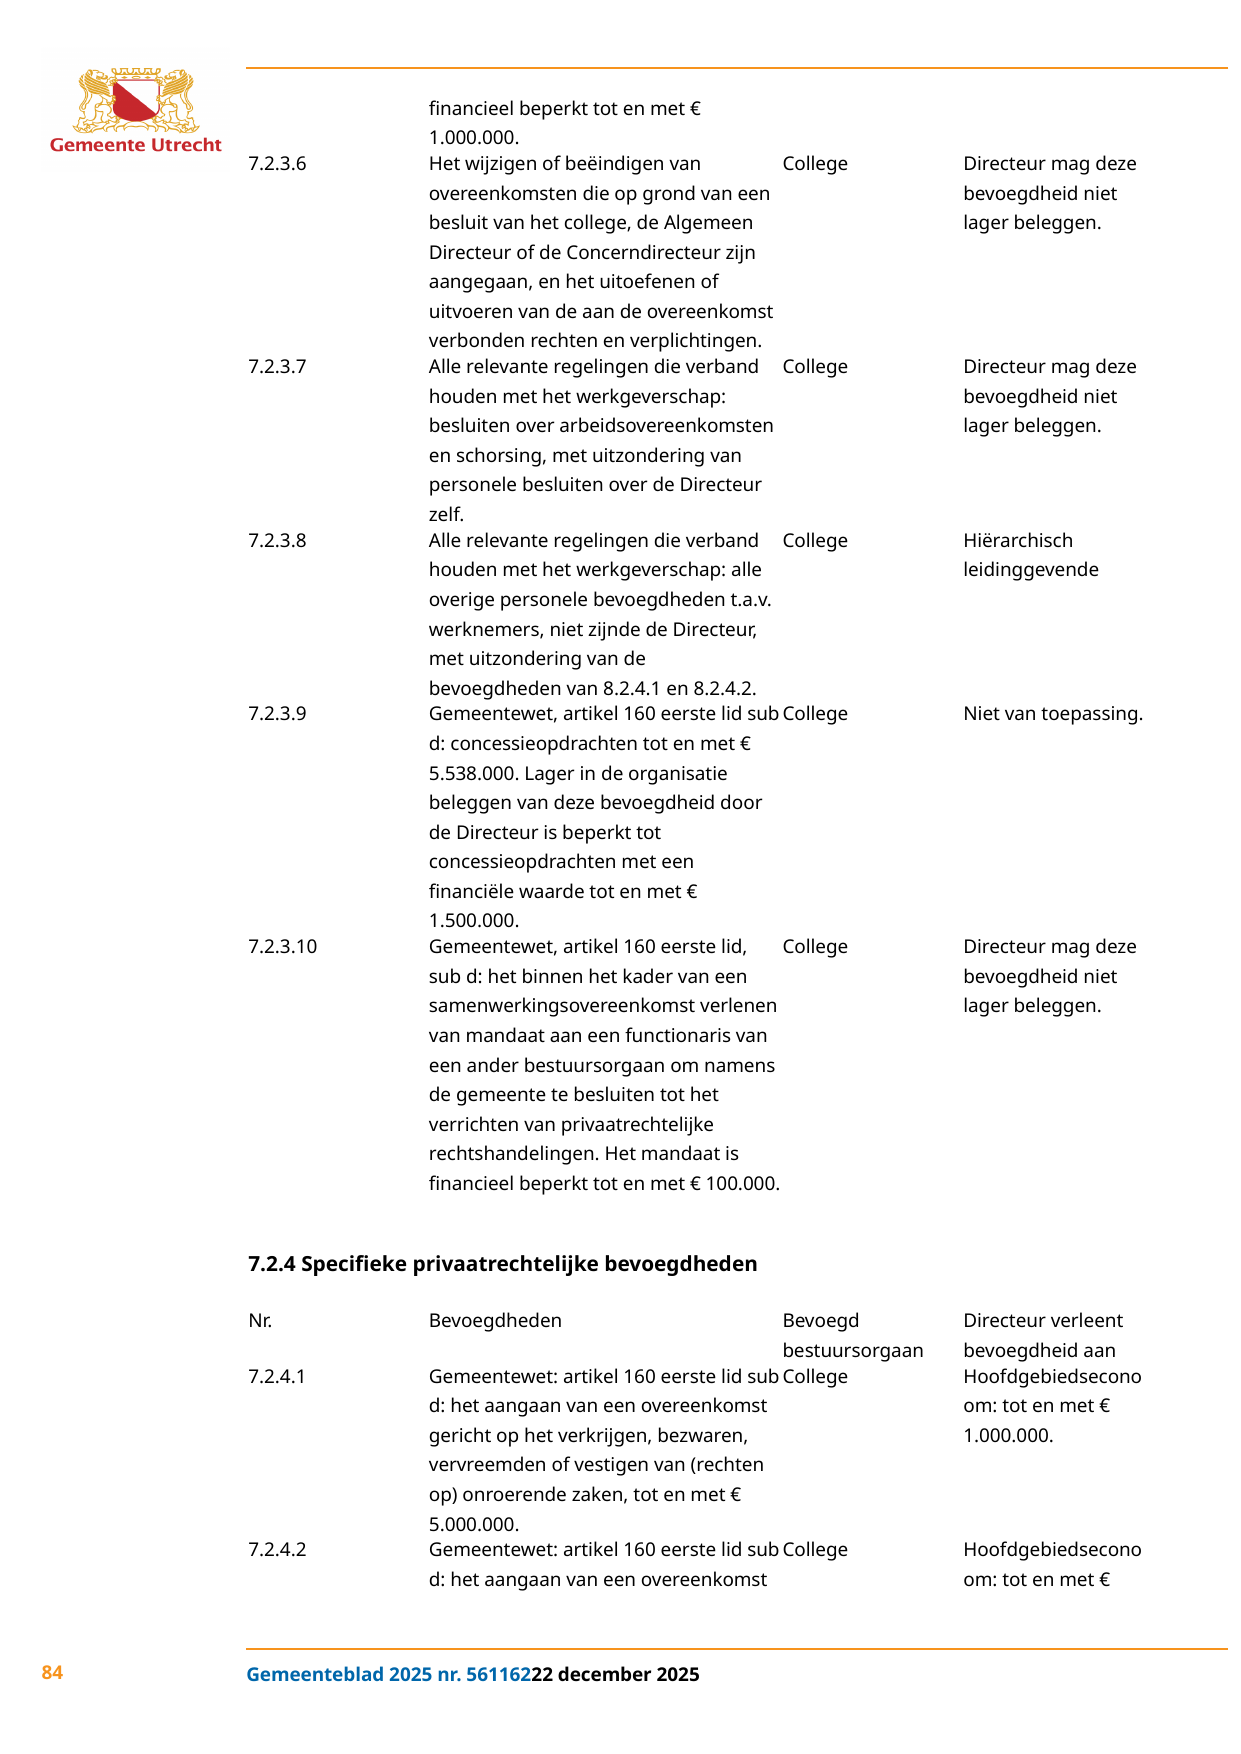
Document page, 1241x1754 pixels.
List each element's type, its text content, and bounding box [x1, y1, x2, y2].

table_header Nr. [248, 1308, 429, 1363]
table_cell Alle relevante regelingen die verband houden met het werkgeverschap: besluiten over arbeidsovereenkomsten en schorsing, met uitzondering van personele besluiten over de Directeur zelf. [429, 353, 782, 527]
table_cell 7.2.3.7 [248, 353, 429, 527]
table_cell Gemeentewet, artikel 160 eerste lid, sub d: het binnen het kader van een samenwerkingsovereenkomst verlenen van mandaat aan een functionaris van een ander bestuursorgaan om namens de gemeente te besluiten tot het verrichten van privaatrechtelijke rechtshandelingen. Het mandaat is financieel beperkt tot en met € 100.000. [429, 934, 782, 1196]
table_cell College [782, 1537, 963, 1592]
table_cell College [782, 934, 963, 1196]
table_header Directeur verleent bevoegdheid aan [963, 1308, 1152, 1363]
table_cell College [782, 527, 963, 701]
table_cell Gemeentewet: artikel 160 eerste lid sub d: het aangaan van een overeenkomst gericht op het verkrijgen, bezwaren, vervreemden of vestigen van (rechten op) onroerende zaken, tot en met € 5.000.000. [429, 1363, 782, 1537]
table_cell Het wijzigen of beëindigen van overeenkomsten die op grond van een besluit van het college, de Algemeen Directeur of de Concerndirecteur zijn aangegaan, en het uitoefenen of uitvoeren van de aan de overeenkomst verbonden rechten en verplichtingen. [429, 150, 782, 353]
table_cell Gemeentewet: artikel 160 eerste lid sub d: het aangaan van een overeenkomst [429, 1537, 782, 1592]
table_cell [782, 95, 963, 150]
table_cell financieel beperkt tot en met € 1.000.000. [429, 95, 782, 150]
table_cell 7.2.3.9 [248, 701, 429, 933]
table_cell Gemeentewet, artikel 160 eerste lid sub d: concessieopdrachten tot en met € 5.538.000. Lager in de organisatie beleggen van deze bevoegdheid door de Directeur is beperkt tot concessieopdrachten met een financiële waarde tot en met € 1.500.000. [429, 701, 782, 933]
table_cell Hoofdgebiedseconoom: tot en met € 1.000.000. [963, 1363, 1152, 1537]
table_cell College [782, 150, 963, 353]
table_cell [248, 95, 429, 150]
table_cell College [782, 701, 963, 933]
text 7.2.4 Specifieke privaatrechtelijke bevoegdheden [248, 1249, 1152, 1278]
table_cell Hiërarchisch leidinggevende [963, 527, 1152, 701]
table_cell 7.2.3.6 [248, 150, 429, 353]
table_cell Niet van toepassing. [963, 701, 1152, 933]
table_cell Directeur mag deze bevoegdheid niet lager beleggen. [963, 934, 1152, 1196]
picture [41, 47, 231, 172]
table_cell Hoofdgebiedseconoom: tot en met € [963, 1537, 1152, 1592]
table_cell 7.2.4.2 [248, 1537, 429, 1592]
table_cell 7.2.3.10 [248, 934, 429, 1196]
table_cell College [782, 1363, 963, 1537]
table_header Bevoegd bestuursorgaan [782, 1308, 963, 1363]
table_header Bevoegdheden [429, 1308, 782, 1363]
table_cell Directeur mag deze bevoegdheid niet lager beleggen. [963, 150, 1152, 353]
table_cell College [782, 353, 963, 527]
table_cell 7.2.4.1 [248, 1363, 429, 1537]
table_cell [963, 95, 1152, 150]
table_cell Alle relevante regelingen die verband houden met het werkgeverschap: alle overige personele bevoegdheden t.a.v. werknemers, niet zijnde de Directeur, met uitzondering van de bevoegdheden van 8.2.4.1 en 8.2.4.2. [429, 527, 782, 701]
table_cell Directeur mag deze bevoegdheid niet lager beleggen. [963, 353, 1152, 527]
table_cell 7.2.3.8 [248, 527, 429, 701]
